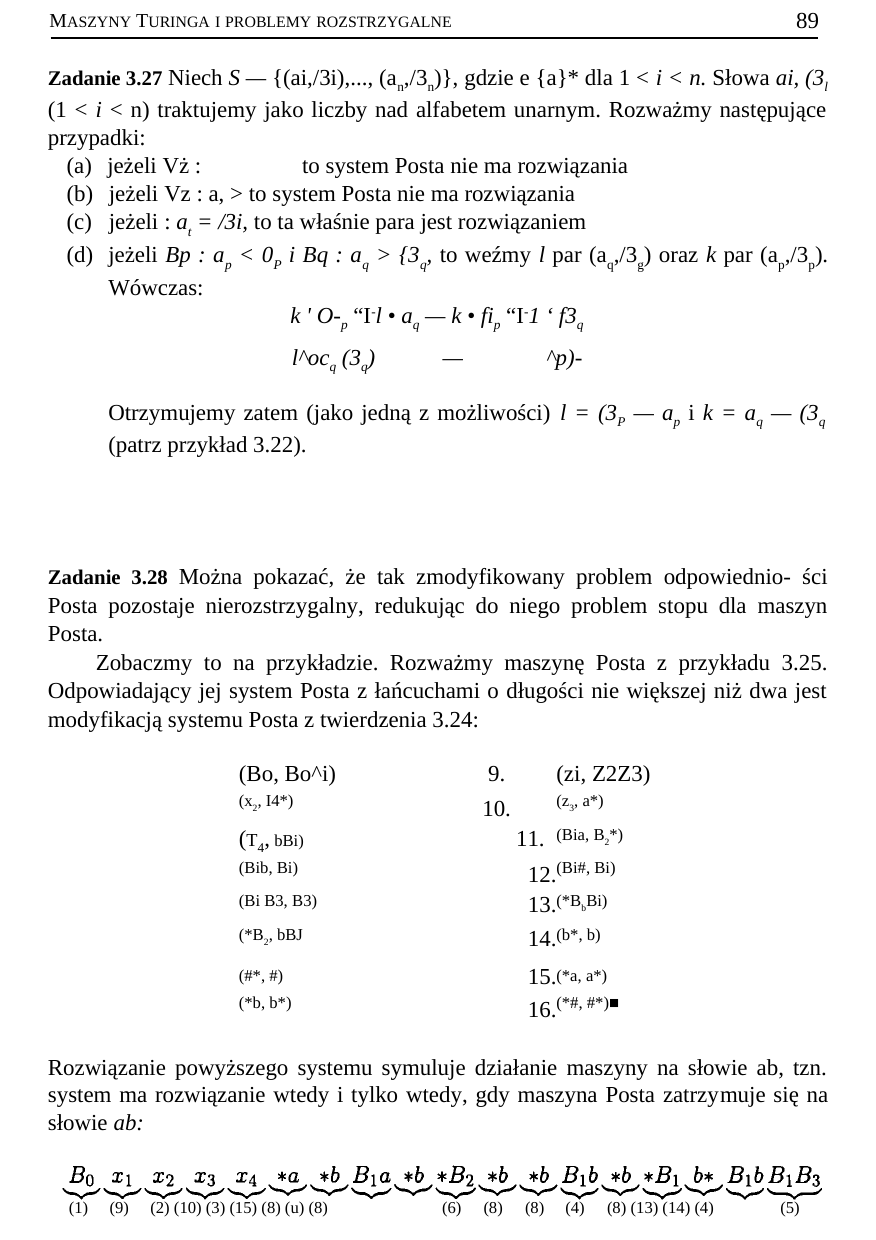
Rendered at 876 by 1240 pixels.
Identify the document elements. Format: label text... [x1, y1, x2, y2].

table_cell 12. [437, 858, 556, 891]
text 89 [793, 7, 821, 33]
list jeżeli : at = /3i, to ta właśnie para jest rozwiązaniem [48, 208, 828, 239]
table_cell (x2, I4*) [239, 791, 437, 824]
table_cell (Bi#, Bi) [556, 858, 681, 891]
text Zadanie 3.28 Można pokazać, że tak zmodyfikowany problem odpowiednio- ści Posta pozostaje nierozstrzygalny, redukując do niego problem stopu dla maszyn Posta. [48, 563, 828, 647]
table_cell 15. [437, 959, 556, 993]
list jeżeli Vż : to system Posta nie ma rozwiązania [48, 152, 828, 178]
table_cell 16. [437, 993, 556, 1024]
table_cell (*BbBi) [556, 891, 681, 925]
table_cell (*b, b*) [239, 993, 437, 1024]
table_cell (#*, #) [239, 959, 437, 993]
table_header (Bo, Bo^i) [239, 760, 437, 791]
table_cell (b*, b) [556, 925, 681, 959]
picture [59, 1162, 825, 1201]
table_cell 14. [437, 925, 556, 959]
text Zadanie 3.27 Niech S — {(ai,/3i),..., (an,/3n)}, gdzie e {a}* dla 1 < i < n. Słowa ai, (3l (1 < i < n) traktujemy jako liczby nad alfabetem unarnym. Rozważmy następujące przypadki: [48, 64, 828, 151]
text Maszyny Turinga i problemy rozstrzygalne [49, 9, 476, 32]
table_header (zi, Z2Z3) [556, 760, 681, 791]
list jeżeli Bp : ap < 0P i Bq : aq > {3q, to weźmy l par (aq,/3g) oraz k par (ap,/3p). Wówczas: [66, 241, 828, 300]
table_cell 11. [437, 825, 556, 858]
text k ' O-p “I-l • aq — k • fip “I-1 ‘ f3q l^ocq (3q) — ^p)- [48, 302, 828, 375]
table_cell 13. [437, 891, 556, 925]
table_cell 10. [437, 791, 556, 824]
list jeżeli Vz : a, > to system Posta nie ma rozwiązania [48, 180, 828, 207]
table_cell (Bia, B2*) [556, 825, 681, 858]
text Zobaczmy to na przykładzie. Rozważmy maszynę Posta z przykładu 3.25. Odpowiadający jej system Posta z łańcuchami o długości nie większej niż dwa jest modyfikacją systemu Posta z twierdzenia 3.24: [48, 649, 828, 732]
table_cell (*B2, bBJ [239, 925, 437, 959]
table_cell (*a, a*) [556, 959, 681, 993]
table_cell (Bi B3, B3) [239, 891, 437, 925]
text Rozwiązanie powyższego systemu symuluje działanie maszyny na słowie ab, tzn. system ma rozwiązanie wtedy i tylko wtedy, gdy maszyna Posta zatrzy­muje się na słowie ab: [48, 1054, 828, 1136]
table_cell (*#, #*)■ [556, 993, 681, 1024]
table_header 9. [437, 760, 556, 791]
table_cell (Bib, Bi) [239, 858, 437, 891]
table_cell (z3, a*) [556, 791, 681, 824]
table_cell (t4, bBi) [239, 825, 437, 858]
text (1) (9) (2) (10) (3) (15) (8) (u) (8) (6) (8) (8) (4) (8) (13) (14) (4) (5) [69, 1197, 806, 1217]
text Otrzymujemy zatem (jako jedną z możliwości) l = (3P — ap i k = aq — (3q (patrz przykład 3.22). [108, 398, 828, 458]
